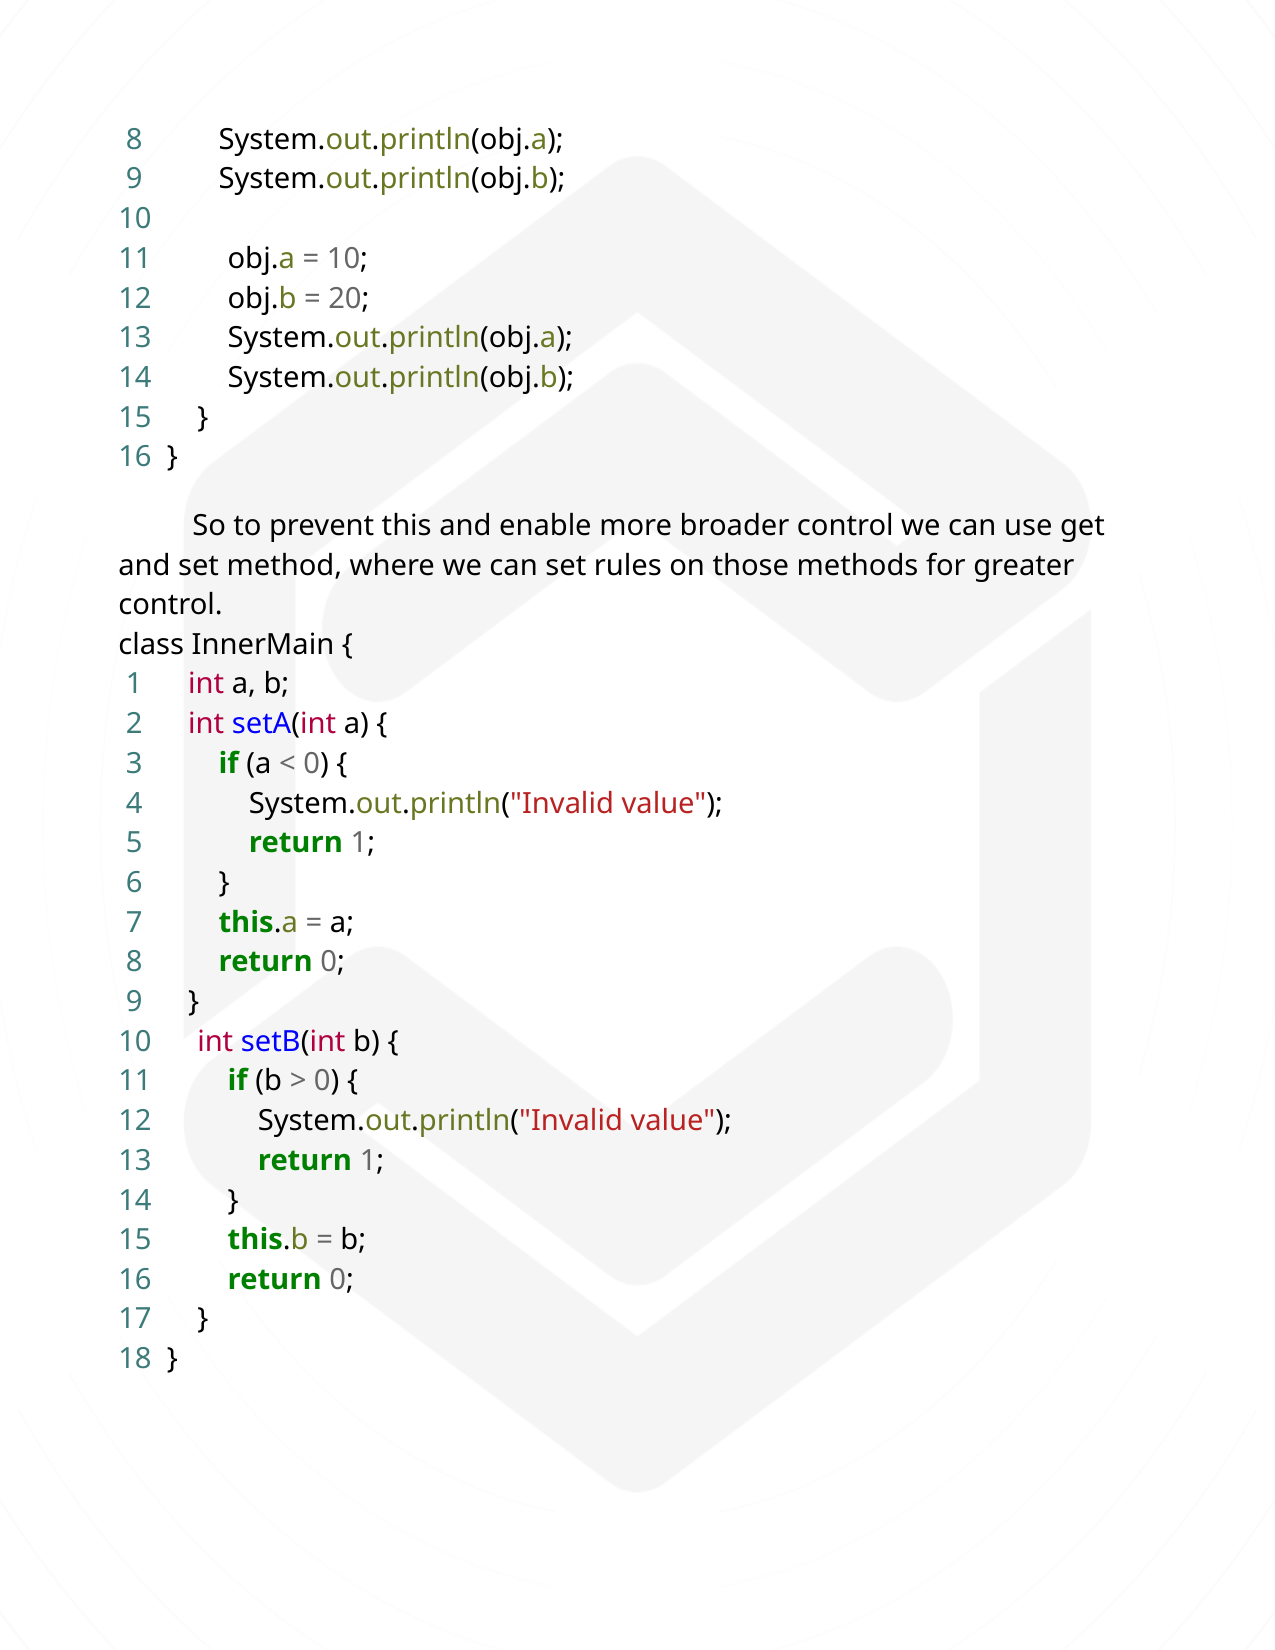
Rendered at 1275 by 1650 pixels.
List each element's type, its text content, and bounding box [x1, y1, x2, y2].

text class InnerMain { [118, 623, 1157, 663]
text 14 System.out.println(obj.b); [118, 356, 1157, 396]
text 7 this.a = a; [118, 901, 1157, 941]
text 9 System.out.println(obj.b); [118, 158, 1157, 197]
text 5 return 1; [118, 822, 1157, 861]
text 10 int setB(int b) { [118, 1020, 1157, 1060]
text 17 } [118, 1298, 1157, 1337]
text 14 } [118, 1179, 1157, 1218]
text 3 if (a < 0) { [118, 742, 1157, 782]
text 2 int setA(int a) { [118, 702, 1157, 742]
text 12 System.out.println("Invalid value"); [118, 1099, 1157, 1139]
text 15 } [118, 396, 1157, 436]
text 18 } [118, 1337, 1157, 1377]
text 13 return 1; [118, 1139, 1157, 1179]
text 16 } [118, 436, 1157, 475]
text 16 return 0; [118, 1258, 1157, 1298]
text 10 [118, 197, 1157, 237]
text 9 } [118, 980, 1157, 1020]
text 13 System.out.println(obj.a); [118, 317, 1157, 356]
text 4 System.out.println("Invalid value"); [118, 782, 1157, 822]
text 12 obj.b = 20; [118, 277, 1157, 317]
text 8 System.out.println(obj.a); [118, 118, 1157, 158]
text 6 } [118, 861, 1157, 901]
text So to prevent this and enable more broader control we can use get and set method, where we can set rules on those methods for greater control. [118, 504, 1157, 623]
text 1 int a, b; [118, 663, 1157, 702]
text 11 obj.a = 10; [118, 237, 1157, 277]
text 11 if (b > 0) { [118, 1060, 1157, 1099]
text 15 this.b = b; [118, 1218, 1157, 1258]
text 8 return 0; [118, 941, 1157, 980]
